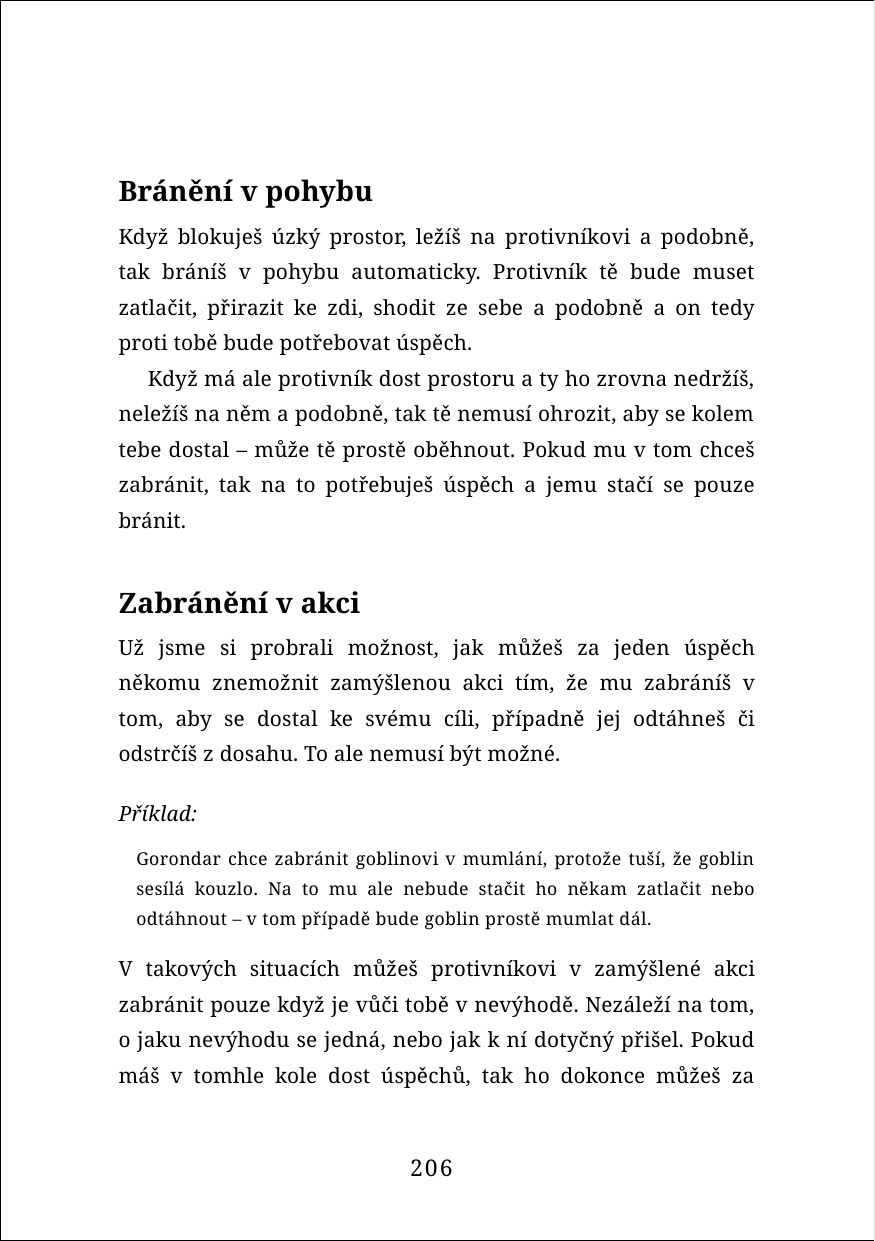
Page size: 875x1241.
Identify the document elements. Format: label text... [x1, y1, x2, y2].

text V takových situacích můžeš protivníkovi v zamýšlené akci zabránit pouze když je vůči tobě v nevýhodě. Nezáleží na tom, o jaku nevýhodu se jedná, nebo jak k ní dotyčný přišel. Pokud máš v tomhle kole dost úspěchů, tak ho dokonce můžeš za [118, 954, 756, 1089]
subtitle Bránění v pohybu [118, 172, 756, 210]
subtitle Zabránění v akci [118, 583, 756, 621]
text Gorondar chce zabránit goblinovi v mumlání, protože tuší, že goblin sesílá kouzlo. Na to mu ale nebude stačit ho někam zatlačit nebo odtáhnout – v tom případě bude goblin prostě mumlat dál. [136, 846, 756, 931]
text Když blokuješ úzký prostor, ležíš na protivníkovi a podobně, tak bráníš v pohybu automaticky. Protivník tě bude muset zatlačit, přirazit ke zdi, shodit ze sebe a podobně a on tedy proti tobě bude potřebovat úspěch. Když má ale protivník dost prostoru a ty ho zrovna nedržíš, neležíš na něm a podobně, tak tě nemusí ohrozit, aby se kolem tebe dostal – může tě prostě oběhnout. Pokud mu v tom chceš zabránit, tak na to potřebuješ úspěch a jemu stačí se pouze bránit. [118, 222, 756, 534]
text Příklad: [118, 799, 756, 827]
text Už jsme si probrali možnost, jak můžeš za jeden úspěch někomu znemožnit zamýšlenou akci tím, že mu zabráníš v tom, aby se dostal ke svému cíli, případně jej odtáhneš či odstrčíš z dosahu. To ale nemusí být možné. [118, 633, 756, 768]
